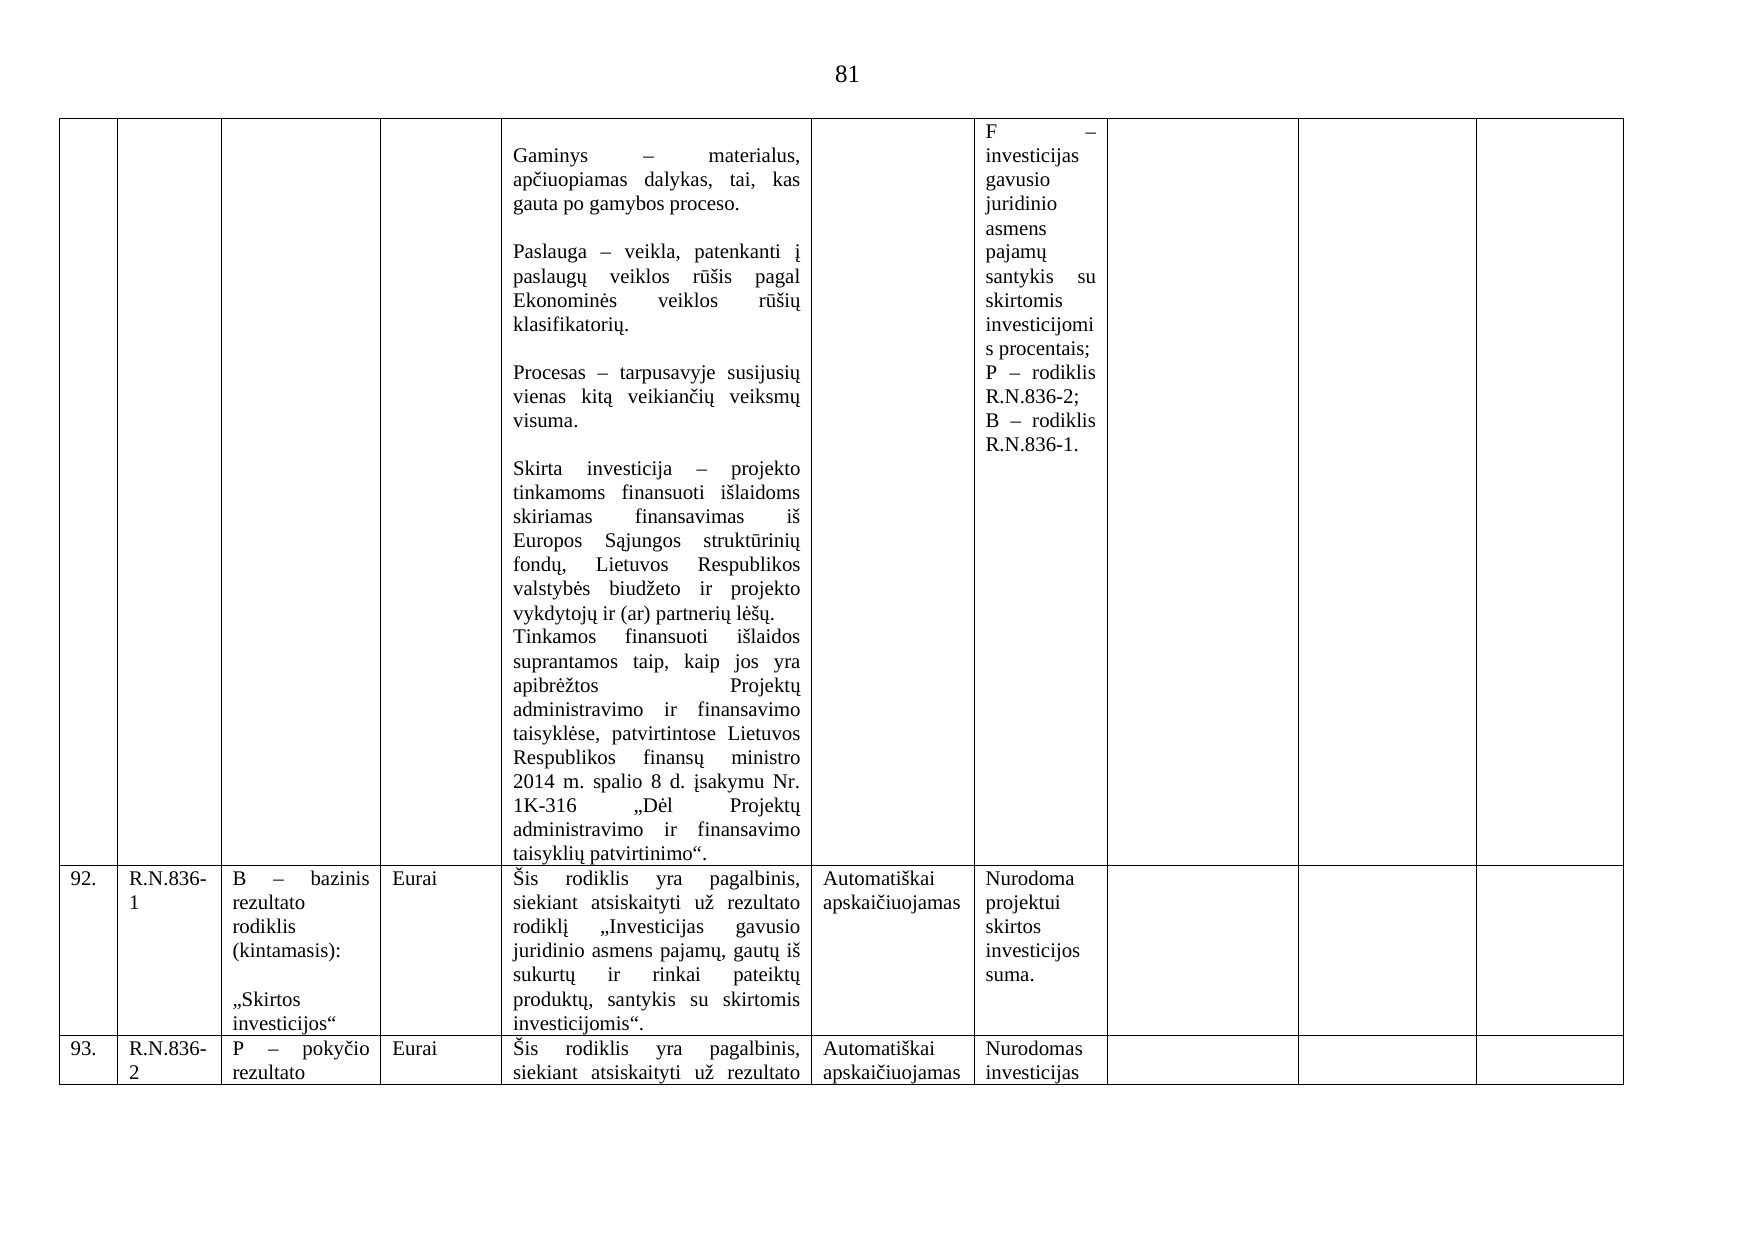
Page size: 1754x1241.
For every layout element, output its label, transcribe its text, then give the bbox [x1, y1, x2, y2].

table_cell B – bazinis rezultato rodiklis (kintamasis): „Skirtos investicijos“ [222, 866, 380, 1034]
table_cell 92. [60, 866, 117, 1034]
table_cell [1108, 119, 1298, 865]
table_cell [1477, 119, 1623, 865]
table_cell [1299, 866, 1476, 1034]
table_cell [1477, 866, 1623, 1034]
table_cell 93. [60, 1036, 117, 1084]
table_cell [60, 119, 117, 865]
table_cell Gaminys – materialus, apčiuopiamas dalykas, tai, kas gauta po gamybos proceso. Paslauga – veikla, patenkanti į paslaugų veiklos rūšis pagal Ekonominės veiklos rūšių klasifikatorių. Procesas – tarpusavyje susijusių vienas kitą veikiančių veiksmų visuma. Skirta investicija – projekto tinkamoms finansuoti išlaidoms skiriamas finansavimas iš Europos Sąjungos struktūrinių fondų, Lietuvos Respublikos valstybės biudžeto ir projekto vykdytojų ir (ar) partnerių lėšų. Tinkamos finansuoti išlaidos suprantamos taip, kaip jos yra apibrėžtos Projektų administravimo ir finansavimo taisyklėse, patvirtintose Lietuvos Respublikos finansų ministro 2014 m. spalio 8 d. įsakymu Nr. 1K-316 „Dėl Projektų administravimo ir finansavimo taisyklių patvirtinimo“. [502, 119, 811, 865]
table_cell [118, 119, 221, 865]
table_cell Automatiškai apskaičiuojamas [812, 1036, 974, 1084]
table_cell [812, 119, 974, 865]
table_cell Eurai [381, 866, 501, 1034]
table_cell [381, 119, 501, 865]
table_cell [1299, 119, 1476, 865]
table_cell [1108, 1036, 1298, 1084]
table_cell R.N.836-2 [118, 1036, 221, 1084]
table_cell P – pokyčio rezultato [222, 1036, 380, 1084]
table_cell [1108, 866, 1298, 1034]
table_cell [1477, 1036, 1623, 1084]
table_cell F – investicijas gavusio juridinio asmens pajamų santykis su skirtomis investicijomis procentais; P – rodiklis R.N.836-2; B – rodiklis R.N.836-1. [975, 119, 1107, 865]
table_cell [1299, 1036, 1476, 1084]
table_cell Eurai [381, 1036, 501, 1084]
table_cell Šis rodiklis yra pagalbinis, siekiant atsiskaityti už rezultato [502, 1036, 811, 1084]
table_cell Šis rodiklis yra pagalbinis, siekiant atsiskaityti už rezultato rodiklį „Investicijas gavusio juridinio asmens pajamų, gautų iš sukurtų ir rinkai pateiktų produktų, santykis su skirtomis investicijomis“. [502, 866, 811, 1034]
table_cell Automatiškai apskaičiuojamas [812, 866, 974, 1034]
table_cell Nurodomas investicijas [975, 1036, 1107, 1084]
table_cell Nurodoma projektui skirtos investicijos suma. [975, 866, 1107, 1034]
table_cell [222, 119, 380, 865]
table_cell R.N.836-1 [118, 866, 221, 1034]
